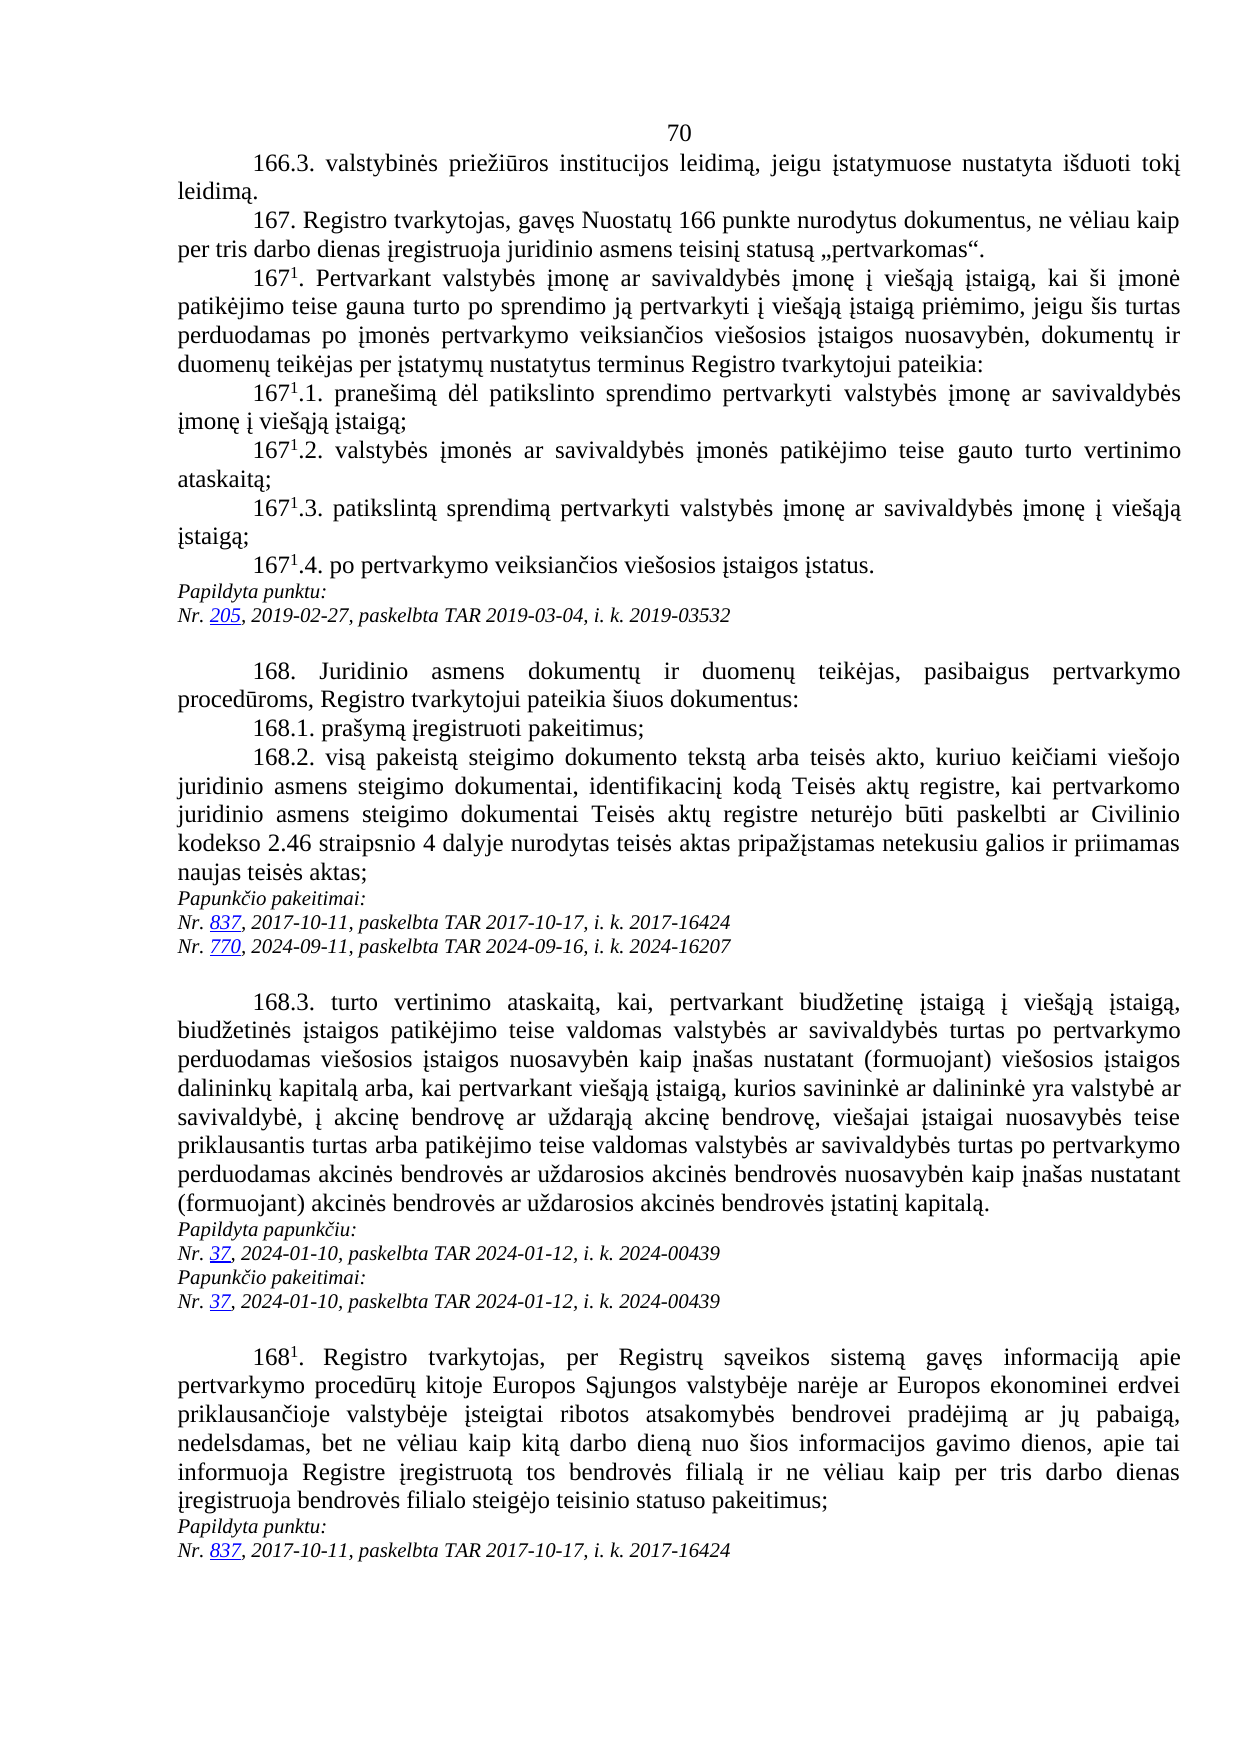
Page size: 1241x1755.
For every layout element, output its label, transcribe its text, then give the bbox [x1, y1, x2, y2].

text 168.2. visą pakeistą steigimo dokumento tekstą arba teisės akto, kuriuo keičiami viešojo juridinio asmens steigimo dokumentai, identifikacinį kodą Teisės aktų registre, kai pertvarkomo juridinio asmens steigimo dokumentai Teisės aktų registre neturėjo būti paskelbti ar Civilinio kodekso 2.46 straipsnio 4 dalyje nurodytas teisės aktas pripažįstamas netekusiu galios ir priimamas naujas teisės aktas; [177, 742, 1181, 886]
text Nr. 837, 2017-10-11, paskelbta TAR 2017-10-17, i. k. 2017-16424 [177, 910, 1181, 934]
text Papildyta papunkčiu: [177, 1217, 1181, 1241]
text 168.1. prašymą įregistruoti pakeitimus; [177, 713, 1181, 742]
text 167. Registro tvarkytojas, gavęs Nuostatų 166 punkte nurodytus dokumentus, ne vėliau kaip per tris darbo dienas įregistruoja juridinio asmens teisinį statusą „pertvarkomas“. [177, 205, 1181, 263]
text Nr. 37, 2024-01-10, paskelbta TAR 2024-01-12, i. k. 2024-00439 [177, 1241, 1181, 1265]
text 1681. Registro tvarkytojas, per Registrų sąveikos sistemą gavęs informaciją apie pertvarkymo procedūrų kitoje Europos Sąjungos valstybėje narėje ar Europos ekonominei erdvei priklausančioje valstybėje įsteigtai ribotos atsakomybės bendrovei pradėjimą ar jų pabaigą, nedelsdamas, bet ne vėliau kaip kitą darbo dieną nuo šios informacijos gavimo dienos, apie tai informuoja Registre įregistruotą tos bendrovės filialą ir ne vėliau kaip per tris darbo dienas įregistruoja bendrovės filialo steigėjo teisinio statuso pakeitimus; [177, 1342, 1181, 1514]
text Nr. 770, 2024-09-11, paskelbta TAR 2024-09-16, i. k. 2024-16207 [177, 934, 1181, 958]
text Papildyta punktu: [177, 579, 1181, 603]
text 1671.2. valstybės įmonės ar savivaldybės įmonės patikėjimo teise gauto turto vertinimo ataskaitą; [177, 435, 1181, 493]
text Nr. 205, 2019-02-27, paskelbta TAR 2019-03-04, i. k. 2019-03532 [177, 603, 1181, 627]
text 166.3. valstybinės priežiūros institucijos leidimą, jeigu įstatymuose nustatyta išduoti tokį leidimą. [177, 148, 1181, 205]
text Nr. 837, 2017-10-11, paskelbta TAR 2017-10-17, i. k. 2017-16424 [177, 1538, 1181, 1562]
text Papunkčio pakeitimai: [177, 1265, 1181, 1289]
text Nr. 37, 2024-01-10, paskelbta TAR 2024-01-12, i. k. 2024-00439 [177, 1289, 1181, 1313]
text Papildyta punktu: [177, 1514, 1181, 1538]
text 168. Juridinio asmens dokumentų ir duomenų teikėjas, pasibaigus pertvarkymo procedūroms, Registro tvarkytojui pateikia šiuos dokumentus: [177, 656, 1181, 713]
text 1671.4. po pertvarkymo veiksiančios viešosios įstaigos įstatus. [177, 550, 1181, 579]
text Papunkčio pakeitimai: [177, 886, 1181, 910]
text 1671.1. pranešimą dėl patikslinto sprendimo pertvarkyti valstybės įmonę ar savivaldybės įmonę į viešąją įstaigą; [177, 378, 1181, 435]
text 1671.3. patikslintą sprendimą pertvarkyti valstybės įmonę ar savivaldybės įmonę į viešąją įstaigą; [177, 493, 1181, 550]
text 168.3. turto vertinimo ataskaitą, kai, pertvarkant biudžetinę įstaigą į viešąją įstaigą, biudžetinės įstaigos patikėjimo teise valdomas valstybės ar savivaldybės turtas po pertvarkymo perduodamas viešosios įstaigos nuosavybėn kaip įnašas nustatant (formuojant) viešosios įstaigos dalininkų kapitalą arba, kai pertvarkant viešąją įstaigą, kurios savininkė ar dalininkė yra valstybė ar savivaldybė, į akcinę bendrovę ar uždarąją akcinę bendrovę, viešajai įstaigai nuosavybės teise priklausantis turtas arba patikėjimo teise valdomas valstybės ar savivaldybės turtas po pertvarkymo perduodamas akcinės bendrovės ar uždarosios akcinės bendrovės nuosavybėn kaip įnašas nustatant (formuojant) akcinės bendrovės ar uždarosios akcinės bendrovės įstatinį kapitalą. [177, 987, 1181, 1217]
text 1671. Pertvarkant valstybės įmonę ar savivaldybės įmonę į viešąją įstaigą, kai ši įmonė patikėjimo teise gauna turto po sprendimo ją pertvarkyti į viešąją įstaigą priėmimo, jeigu šis turtas perduodamas po įmonės pertvarkymo veiksiančios viešosios įstaigos nuosavybėn, dokumentų ir duomenų teikėjas per įstatymų nustatytus terminus Registro tvarkytojui pateikia: [177, 263, 1181, 378]
